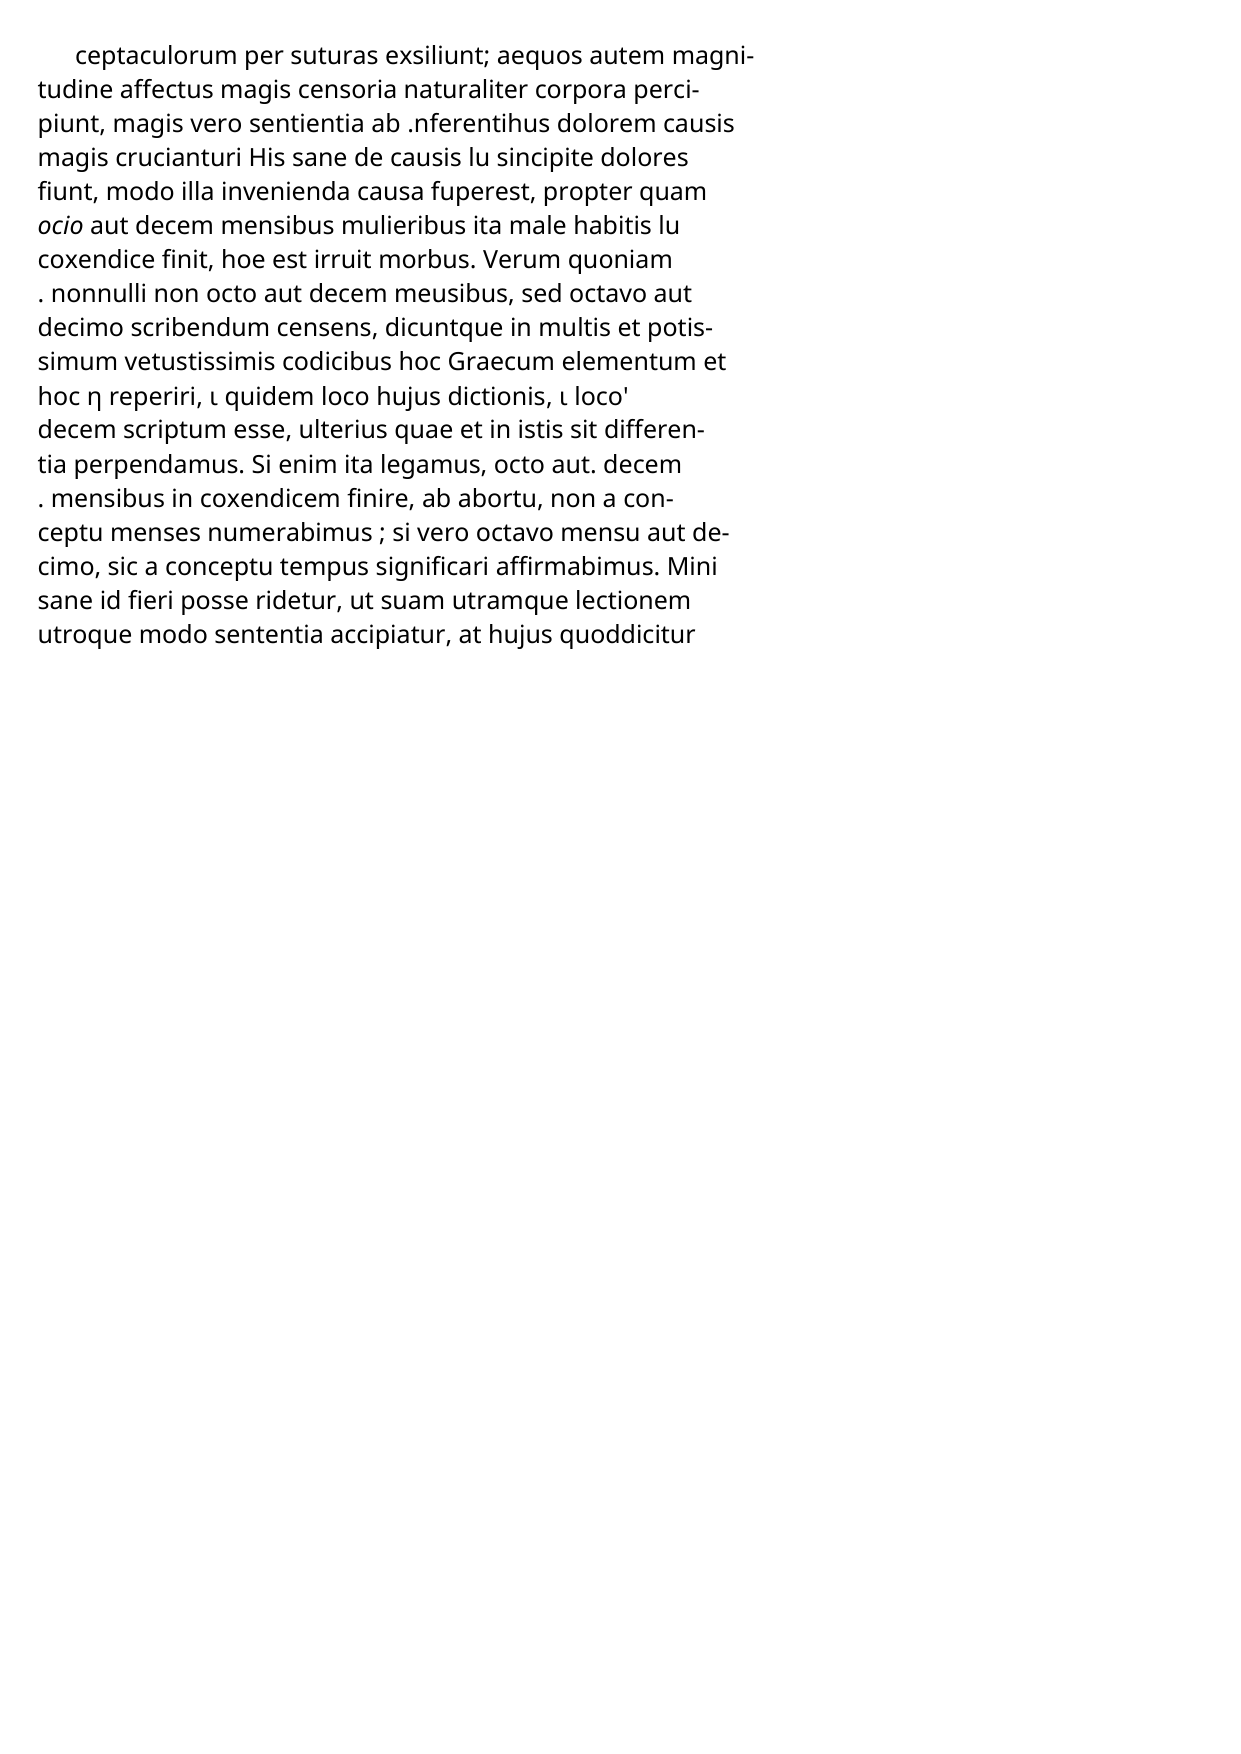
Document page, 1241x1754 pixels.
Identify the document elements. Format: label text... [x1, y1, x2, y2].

text ceptaculorum per suturas exsiliunt; aequos autem magni- tudine affectus magis censoria naturaliter corpora perci- piunt, magis vero sentientia ab .nferentihus dolorem causis magis crucianturi His sane de causis lu sincipite dolores fiunt, modo illa invenienda causa fuperest, propter quam ocio aut decem mensibus mulieribus ita male habitis lu coxendice finit, hoe est irruit morbus. Verum quoniam . nonnulli non octo aut decem meusibus, sed octavo aut decimo scribendum censens, dicuntque in multis et potis- simum vetustissimis codicibus hoc Graecum elementum et hoc η reperiri, ι quidem loco hujus dictionis, ι loco' decem scriptum esse, ulterius quae et in istis sit differen- tia perpendamus. Si enim ita legamus, octo aut. decem . mensibus in coxendicem finire, ab abortu, non a con- ceptu menses numerabimus ; si vero octavo mensu aut de- cimo, sic a conceptu tempus significari affirmabimus. Mini sane id fieri posse ridetur, ut suam utramque lectionem utroque modo sententia accipiatur, at hujus quoddicitur [37, 37, 1203, 651]
